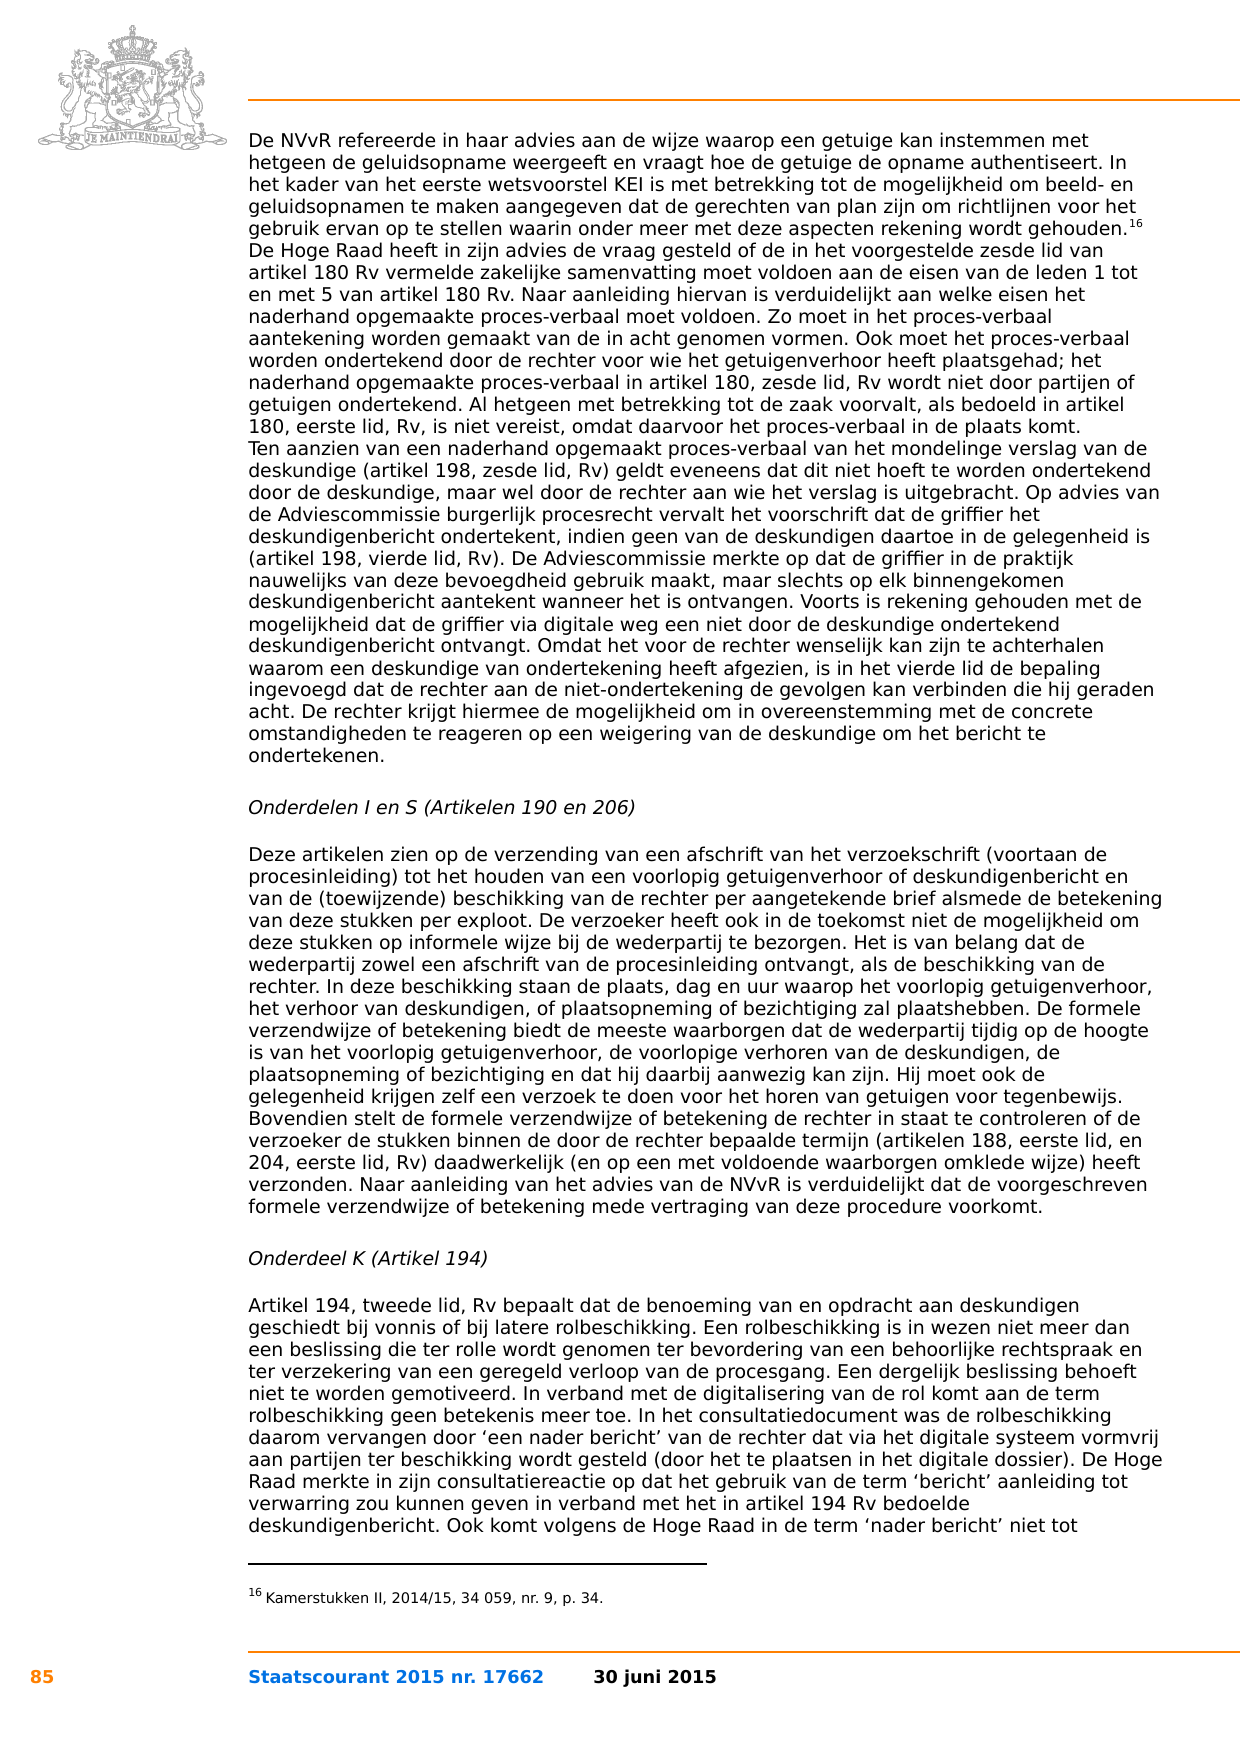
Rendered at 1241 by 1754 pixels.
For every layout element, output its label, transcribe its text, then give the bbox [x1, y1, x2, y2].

text Deze artikelen zien op de verzending van een afschrift van het verzoekschrift (voortaan de procesinleiding) tot het houden van een voorlopig getuigenverhoor of deskundigenbericht en van de (toewijzende) beschikking van de rechter per aangetekende brief alsmede de betekening van deze stukken per exploot. De verzoeker heeft ook in de toekomst niet de mogelijkheid om deze stukken op informele wijze bij de wederpartij te bezorgen. Het is van belang dat de wederpartij zowel een afschrift van de procesinleiding ontvangt, als de beschikking van de rechter. In deze beschikking staan de plaats, dag en uur waarop het voorlopig getuigenverhoor, het verhoor van deskundigen, of plaatsopneming of bezichtiging zal plaatshebben. De formele verzendwijze of betekening biedt de meeste waarborgen dat de wederpartij tijdig op de hoogte is van het voorlopig getuigenverhoor, de voorlopige verhoren van de deskundigen, de plaatsopneming of bezichtiging en dat hij daarbij aanwezig kan zijn. Hij moet ook de gelegenheid krijgen zelf een verzoek te doen voor het horen van getuigen voor tegenbewijs. Bovendien stelt de formele verzendwijze of betekening de rechter in staat te controleren of de verzoeker de stukken binnen de door de rechter bepaalde termijn (artikelen 188, eerste lid, en 204, eerste lid, Rv) daadwerkelijk (en op een met voldoende waarborgen omklede wijze) heeft verzonden. Naar aanleiding van het advies van de NVvR is verduidelijkt dat de voorgeschreven formele verzendwijze of betekening mede vertraging van deze procedure voorkomt. [248, 844, 1163, 1218]
text De NVvR refereerde in haar advies aan de wijze waarop een getuige kan instemmen met hetgeen de geluidsopname weergeeft en vraagt hoe de getuige de opname authentiseert. In het kader van het eerste wetsvoorstel KEI is met betrekking tot de mogelijkheid om beeld- en geluidsopnamen te maken aangegeven dat de gerechten van plan zijn om richtlijnen voor het gebruik ervan op te stellen waarin onder meer met deze aspecten rekening wordt gehouden. [248, 130, 1163, 240]
text Kamerstukken II, 2014/15, 34 059, nr. 9, p. 34. [248, 1586, 1163, 1608]
text Artikel 194, tweede lid, Rv bepaalt dat de benoeming van en opdracht aan deskundigen geschiedt bij vonnis of bij latere rolbeschikking. Een rolbeschikking is in wezen niet meer dan een beslissing die ter rolle wordt genomen ter bevordering van een behoorlijke rechtspraak en ter verzekering van een geregeld verloop van de procesgang. Een dergelijk beslissing behoeft niet te worden gemotiveerd. In verband met de digitalisering van de rol komt aan de term rolbeschikking geen betekenis meer toe. In het consultatiedocument was de rolbeschikking daarom vervangen door ‘een nader bericht’ van de rechter dat via het digitale systeem vormvrij aan partijen ter beschikking wordt gesteld (door het te plaatsen in het digitale dossier). De Hoge Raad merkte in zijn consultatiereactie op dat het gebruik van de term ‘bericht’ aanleiding tot verwarring zou kunnen geven in verband met het in artikel 194 Rv bedoelde deskundigenbericht. Ook komt volgens de Hoge Raad in de term ‘nader bericht’ niet tot [248, 1295, 1163, 1537]
picture [38, 25, 227, 150]
text De Hoge Raad heeft in zijn advies de vraag gesteld of de in het voorgestelde zesde lid van artikel 180 Rv vermelde zakelijke samenvatting moet voldoen aan de eisen van de leden 1 tot en met 5 van artikel 180 Rv. Naar aanleiding hiervan is verduidelijkt aan welke eisen het naderhand opgemaakte proces-verbaal moet voldoen. Zo moet in het proces-verbaal aantekening worden gemaakt van de in acht genomen vormen. Ook moet het proces-verbaal worden ondertekend door de rechter voor wie het getuigenverhoor heeft plaatsgehad; het naderhand opgemaakte proces-verbaal in artikel 180, zesde lid, Rv wordt niet door partijen of getuigen ondertekend. Al hetgeen met betrekking tot de zaak voorvalt, als bedoeld in artikel 180, eerste lid, Rv, is niet vereist, omdat daarvoor het proces-verbaal in de plaats komt. [248, 240, 1163, 438]
subtitle Onderdelen I en S (Artikelen 190 en 206) [248, 797, 1163, 819]
subtitle Onderdeel K (Artikel 194) [248, 1248, 1163, 1270]
text Ten aanzien van een naderhand opgemaakt proces-verbaal van het mondelinge verslag van de deskundige (artikel 198, zesde lid, Rv) geldt eveneens dat dit niet hoeft te worden ondertekend door de deskundige, maar wel door de rechter aan wie het verslag is uitgebracht. Op advies van de Adviescommissie burgerlijk procesrecht vervalt het voorschrift dat de griffier het deskundigenbericht ondertekent, indien geen van de deskundigen daartoe in de gelegenheid is (artikel 198, vierde lid, Rv). De Adviescommissie merkte op dat de griffier in de praktijk nauwelijks van deze bevoegdheid gebruik maakt, maar slechts op elk binnengekomen deskundigenbericht aantekent wanneer het is ontvangen. Voorts is rekening gehouden met de mogelijkheid dat de griffier via digitale weg een niet door de deskundige ondertekend deskundigenbericht ontvangt. Omdat het voor de rechter wenselijk kan zijn te achterhalen waarom een deskundige van ondertekening heeft afgezien, is in het vierde lid de bepaling ingevoegd dat de rechter aan de niet-ondertekening de gevolgen kan verbinden die hij geraden acht. De rechter krijgt hiermee de mogelijkheid om in overeenstemming met de concrete omstandigheden te reageren op een weigering van de deskundige om het bericht te ondertekenen. [248, 438, 1163, 767]
